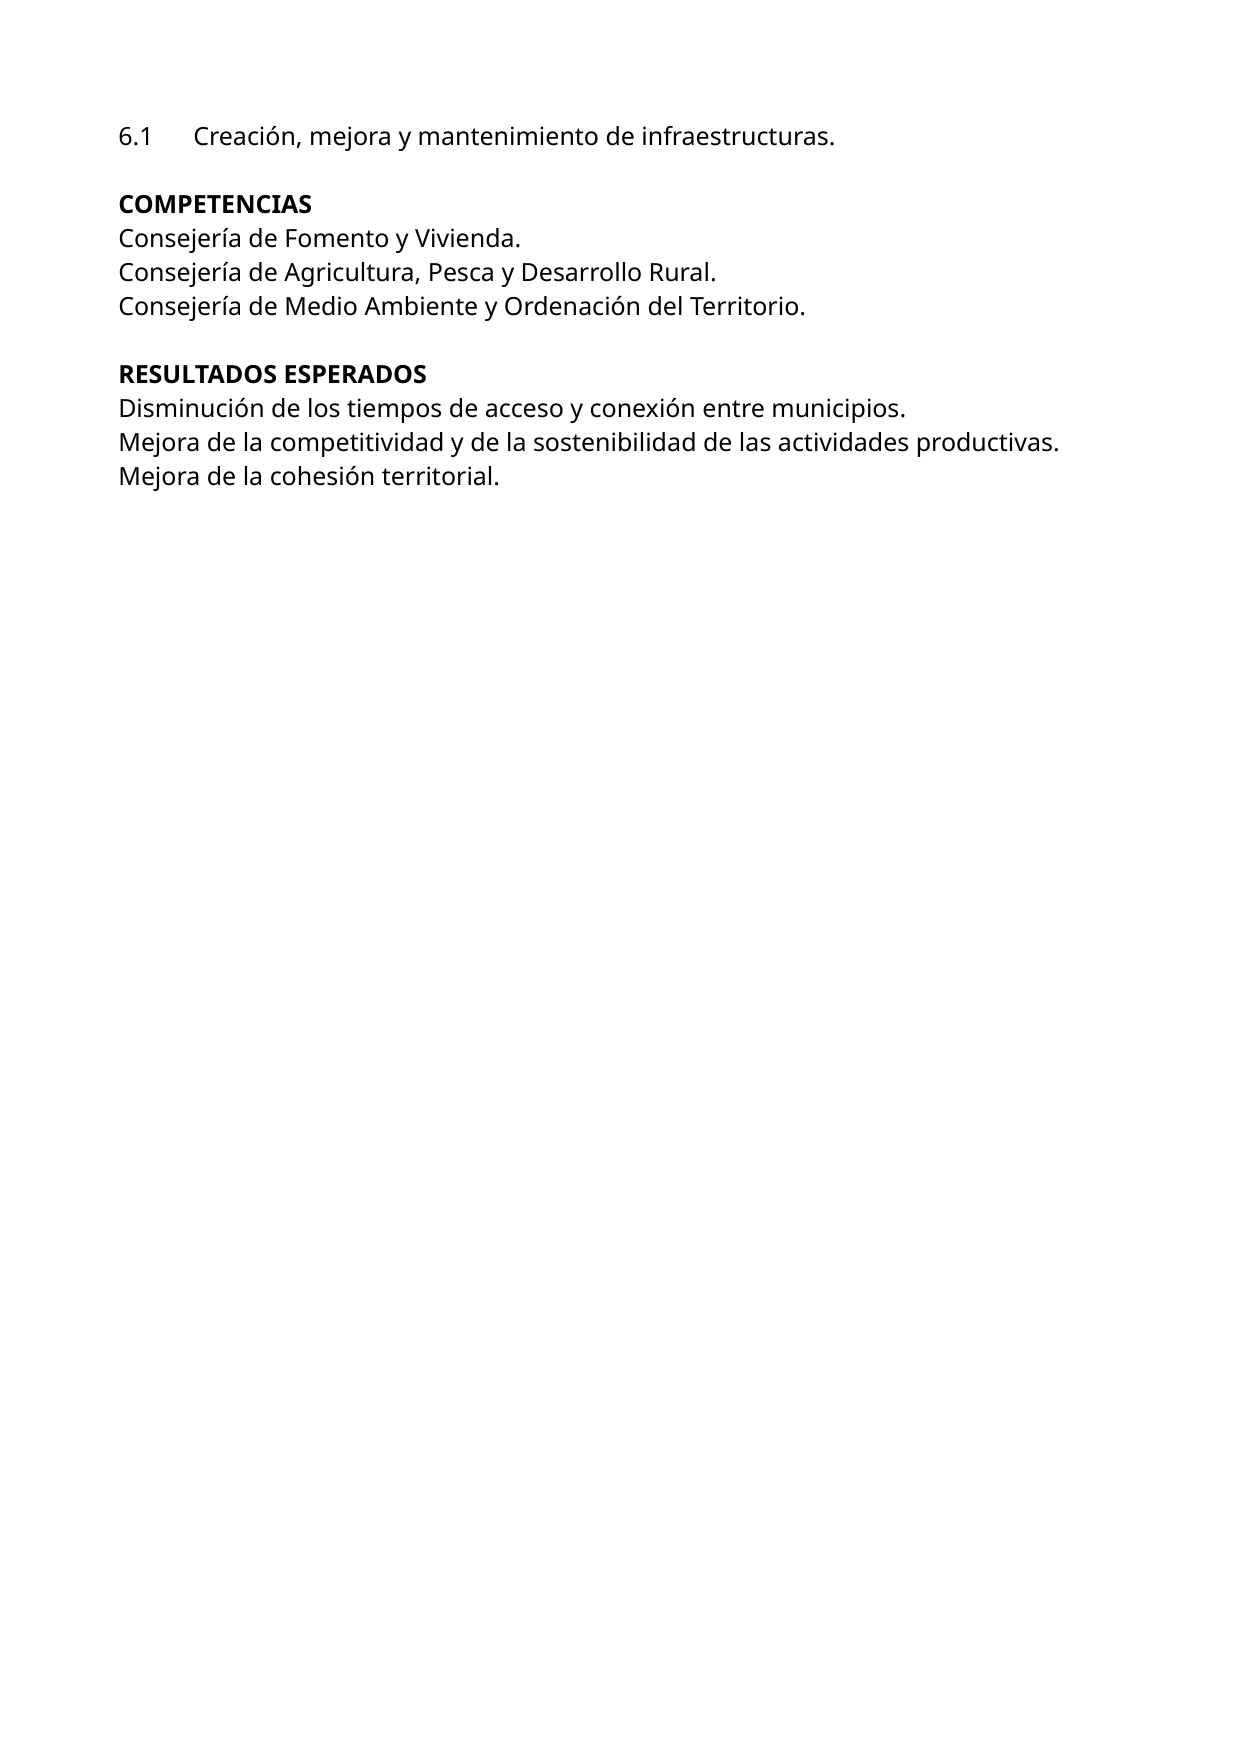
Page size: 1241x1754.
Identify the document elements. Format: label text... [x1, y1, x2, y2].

text 6.1 Creación, mejora y mantenimiento de infraestructuras. [118, 118, 1122, 152]
text RESULTADOS ESPERADOS [118, 357, 1122, 391]
text Consejería de Fomento y Vivienda. [118, 220, 1122, 254]
text Consejería de Medio Ambiente y Ordenación del Territorio. [118, 288, 1122, 322]
text COMPETENCIAS [118, 186, 1122, 220]
text Mejora de la competitividad y de la sostenibilidad de las actividades productivas. [118, 425, 1122, 459]
text Mejora de la cohesión territorial. [118, 459, 1122, 493]
text Disminución de los tiempos de acceso y conexión entre municipios. [118, 391, 1122, 425]
text Consejería de Agricultura, Pesca y Desarrollo Rural. [118, 254, 1122, 288]
